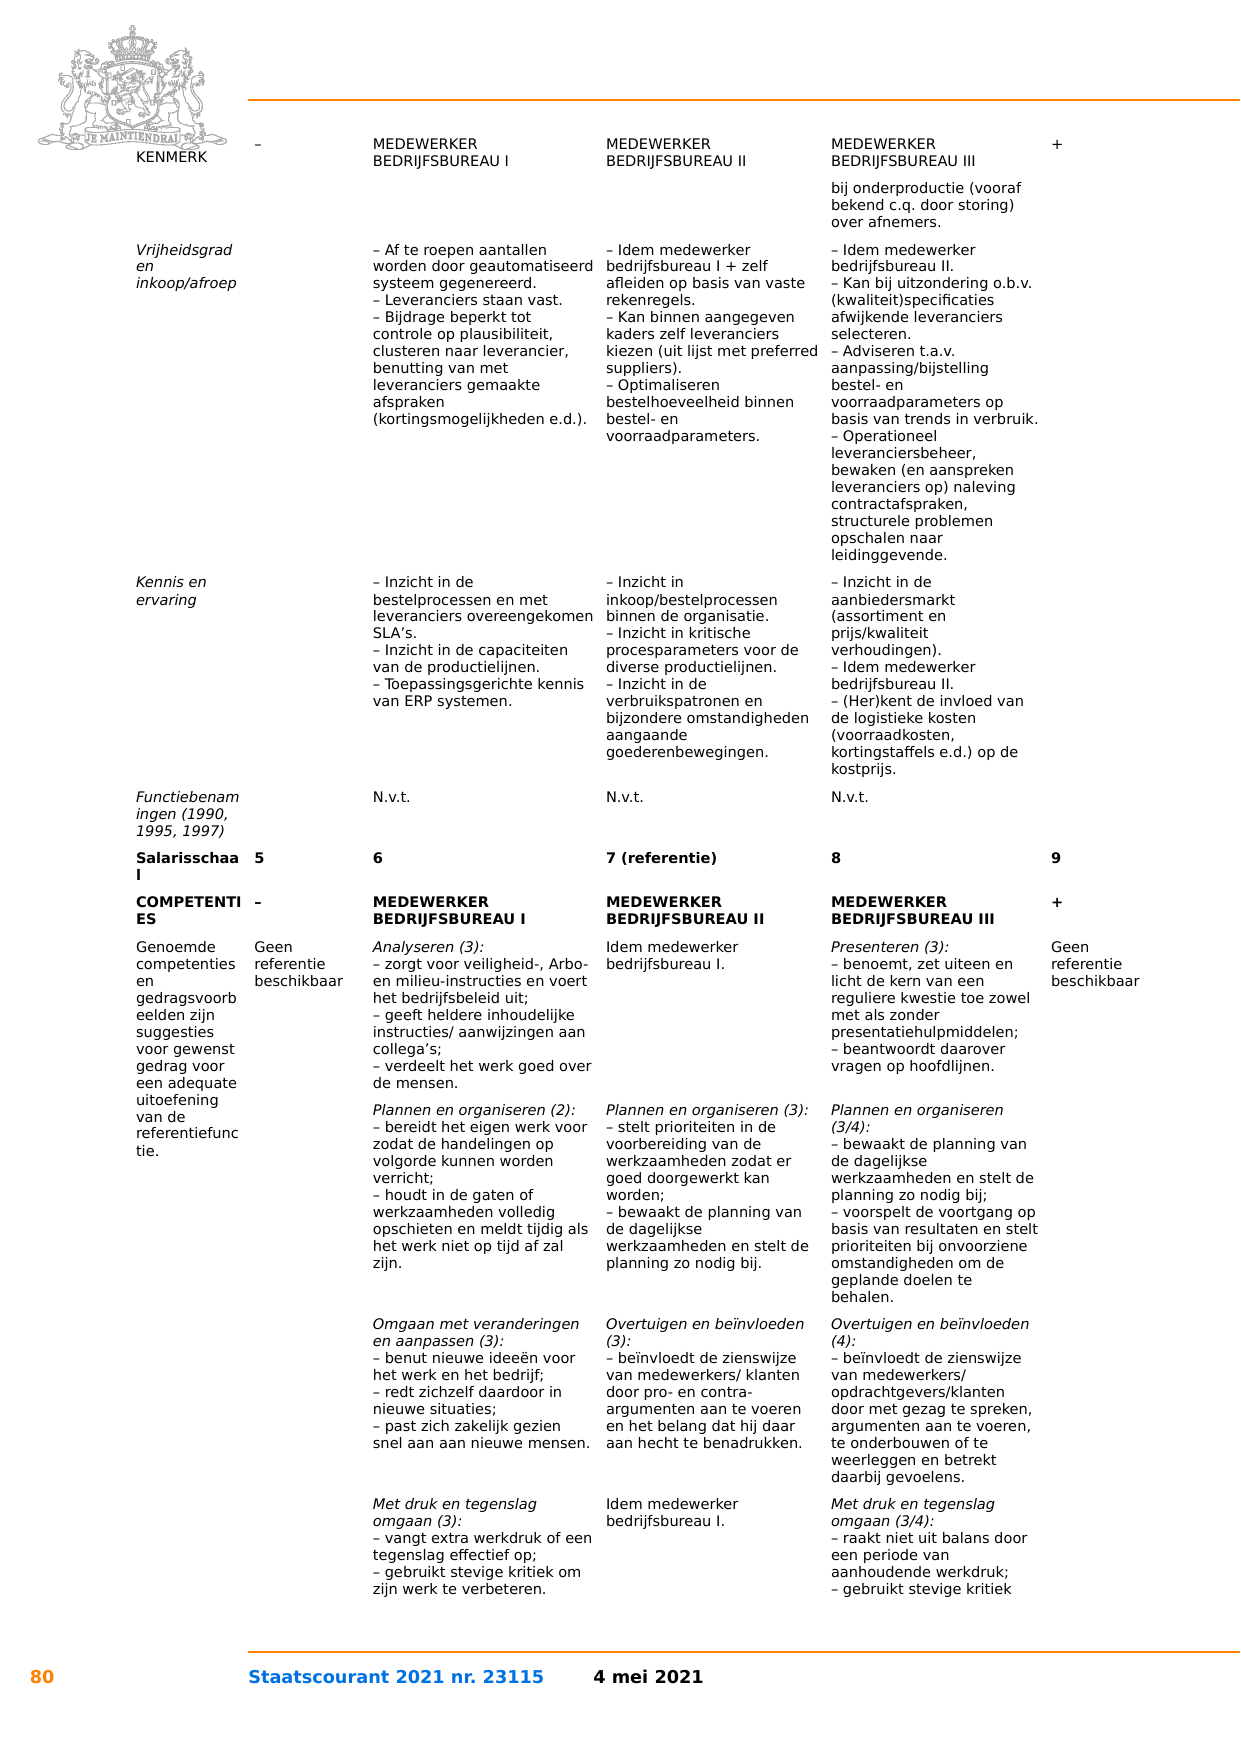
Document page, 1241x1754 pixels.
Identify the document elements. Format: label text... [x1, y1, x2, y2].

table_cell MEDEWERKER BEDRIJFSBUREAU II [601, 890, 824, 933]
table_header MEDEWERKER BEDRIJFSBUREAU III [825, 131, 1044, 174]
table_cell – [249, 890, 366, 933]
table_cell N.v.t. [367, 784, 599, 844]
table_cell [249, 175, 366, 844]
table_cell MEDEWERKER BEDRIJFSBUREAU I [367, 890, 599, 933]
table_cell 5 [249, 845, 366, 888]
table_cell [601, 175, 824, 236]
table_cell 7 (referentie) [601, 845, 824, 888]
table_cell 6 [367, 845, 599, 888]
table_cell – Idem medewerker bedrijfsbureau II. – Kan bij uitzondering o.b.v. (kwaliteit)specificaties afwijkende leveranciers selecteren. – Adviseren t.a.v. aanpassing/bijstelling bestel- en voorraadparameters op basis van trends in verbruik. – Operationeel leveranciersbeheer, bewaken (en aanspreken leveranciers op) naleving contractafspraken, structurele problemen opschalen naar leidinggevende. [825, 237, 1044, 569]
table_cell Vrijheidsgraden inkoop/afroep [131, 237, 248, 569]
table_cell [131, 175, 248, 236]
table_cell Idem medewerker bedrijfsbureau I. [601, 1492, 824, 1603]
table_cell – Inzicht in de bestelprocessen en met leveranciers overeengekomen SLA’s. – Inzicht in de capaciteiten van de productielijnen. – Toepassingsgerichte kennis van ERP systemen. [367, 570, 599, 783]
table_cell Plannen en organiseren (3): – stelt prioriteiten in de voorbereiding van de werkzaamheden zodat er goed doorgewerkt kan worden; – bewaakt de planning van de dagelijkse werkzaamheden en stelt de planning zo nodig bij. [601, 1097, 824, 1310]
table_cell Idem medewerker bedrijfsbureau I. [601, 934, 824, 1096]
table_cell Presenteren (3): – benoemt, zet uiteen en licht de kern van een reguliere kwestie toe zowel met als zonder presentatiehulpmiddelen; – beantwoordt daarover vragen op hoofdlijnen. [825, 934, 1044, 1096]
table_cell [367, 175, 599, 236]
table_cell Kennis en ervaring [131, 570, 248, 783]
table_cell 8 [825, 845, 1044, 888]
table_cell Overtuigen en beïnvloeden (4): – beïnvloedt de zienswijze van medewerkers/ opdrachtgevers/klanten door met gezag te spreken, argumenten aan te voeren, te onderbouwen of te weerleggen en betrekt daarbij gevoelens. [825, 1311, 1044, 1491]
table_cell Overtuigen en beïnvloeden (3): – beïnvloedt de zienswijze van medewerkers/ klanten door pro- en contra-argumenten aan te voeren en het belang dat hij daar aan hecht te benadrukken. [601, 1311, 824, 1491]
table_cell Functiebenamingen (1990, 1995, 1997) [131, 784, 248, 844]
table_header MEDEWERKER BEDRIJFSBUREAU I [367, 131, 599, 174]
table_cell – Af te roepen aantallen worden door geautomatiseerd systeem gegenereerd. – Leveranciers staan vast. – Bijdrage beperkt tot controle op plausibiliteit, clusteren naar leverancier, benutting van met leveranciers gemaakte afspraken (kortingsmogelijkheden e.d.). [367, 237, 599, 569]
table_cell Met druk en tegenslag omgaan (3): – vangt extra werkdruk of een tegenslag effectief op; – gebruikt stevige kritiek om zijn werk te verbeteren. [367, 1492, 599, 1603]
table_cell Salarisschaal [131, 845, 248, 888]
table_header – [249, 131, 366, 174]
table_cell Met druk en tegenslag omgaan (3/4): – raakt niet uit balans door een periode van aanhoudende werkdruk; – gebruikt stevige kritiek [825, 1492, 1044, 1603]
table_cell [1046, 175, 1163, 844]
table_cell COMPETENTIES [131, 890, 248, 933]
table_header + [1046, 131, 1163, 174]
table_cell N.v.t. [601, 784, 824, 844]
table_cell – Idem medewerker bedrijfsbureau I + zelf afleiden op basis van vaste rekenregels. – Kan binnen aangegeven kaders zelf leveranciers kiezen (uit lijst met preferred suppliers). – Optimaliseren bestelhoeveelheid binnen bestel- en voorraadparameters. [601, 237, 824, 569]
table_cell Omgaan met veranderingen en aanpassen (3): – benut nieuwe ideeën voor het werk en het bedrijf; – redt zichzelf daardoor in nieuwe situaties; – past zich zakelijk gezien snel aan aan nieuwe mensen. [367, 1311, 599, 1491]
table_cell – Inzicht in de aanbiedersmarkt (assortiment en prijs/kwaliteit verhoudingen). – Idem medewerker bedrijfsbureau II. – (Her)kent de invloed van de logistieke kosten (voorraadkosten, kortingstaffels e.d.) op de kostprijs. [825, 570, 1044, 783]
table_cell Genoemde competenties en gedragsvoorbeelden zijn suggesties voor gewenst gedrag voor een adequate uitoefening van de referentiefunctie. [131, 934, 248, 1603]
table_cell N.v.t. [825, 784, 1044, 844]
table_cell + [1046, 890, 1163, 933]
picture [38, 25, 227, 150]
table_cell Plannen en organiseren (3/4): – bewaakt de planning van de dagelijkse werkzaamheden en stelt de planning zo nodig bij; – voorspelt de voortgang op basis van resultaten en stelt prioriteiten bij onvoorziene omstandigheden om de geplande doelen te behalen. [825, 1097, 1044, 1310]
table_header KENMERK [131, 131, 248, 174]
table_header MEDEWERKER BEDRIJFSBUREAU II [601, 131, 824, 174]
table_cell Geen referentie beschikbaar [1046, 934, 1163, 1603]
table_cell – Inzicht in inkoop/bestelprocessen binnen de organisatie. – Inzicht in kritische procesparameters voor de diverse productielijnen. – Inzicht in de verbruikspatronen en bijzondere omstandigheden aangaande goederenbewegingen. [601, 570, 824, 783]
table_cell Geen referentie beschikbaar [249, 934, 366, 1603]
table_cell Plannen en organiseren (2): – bereidt het eigen werk voor zodat de handelingen op volgorde kunnen worden verricht; – houdt in de gaten of werkzaamheden volledig opschieten en meldt tijdig als het werk niet op tijd af zal zijn. [367, 1097, 599, 1310]
table_cell 9 [1046, 845, 1163, 888]
table_cell MEDEWERKER BEDRIJFSBUREAU III [825, 890, 1044, 933]
table_cell Analyseren (3): – zorgt voor veiligheid-, Arbo- en milieu-instructies en voert het bedrijfsbeleid uit; – geeft heldere inhoudelijke instructies/ aanwijzingen aan collega’s; – verdeelt het werk goed over de mensen. [367, 934, 599, 1096]
table_cell bij onderproductie (vooraf bekend c.q. door storing) over afnemers. [825, 175, 1044, 236]
